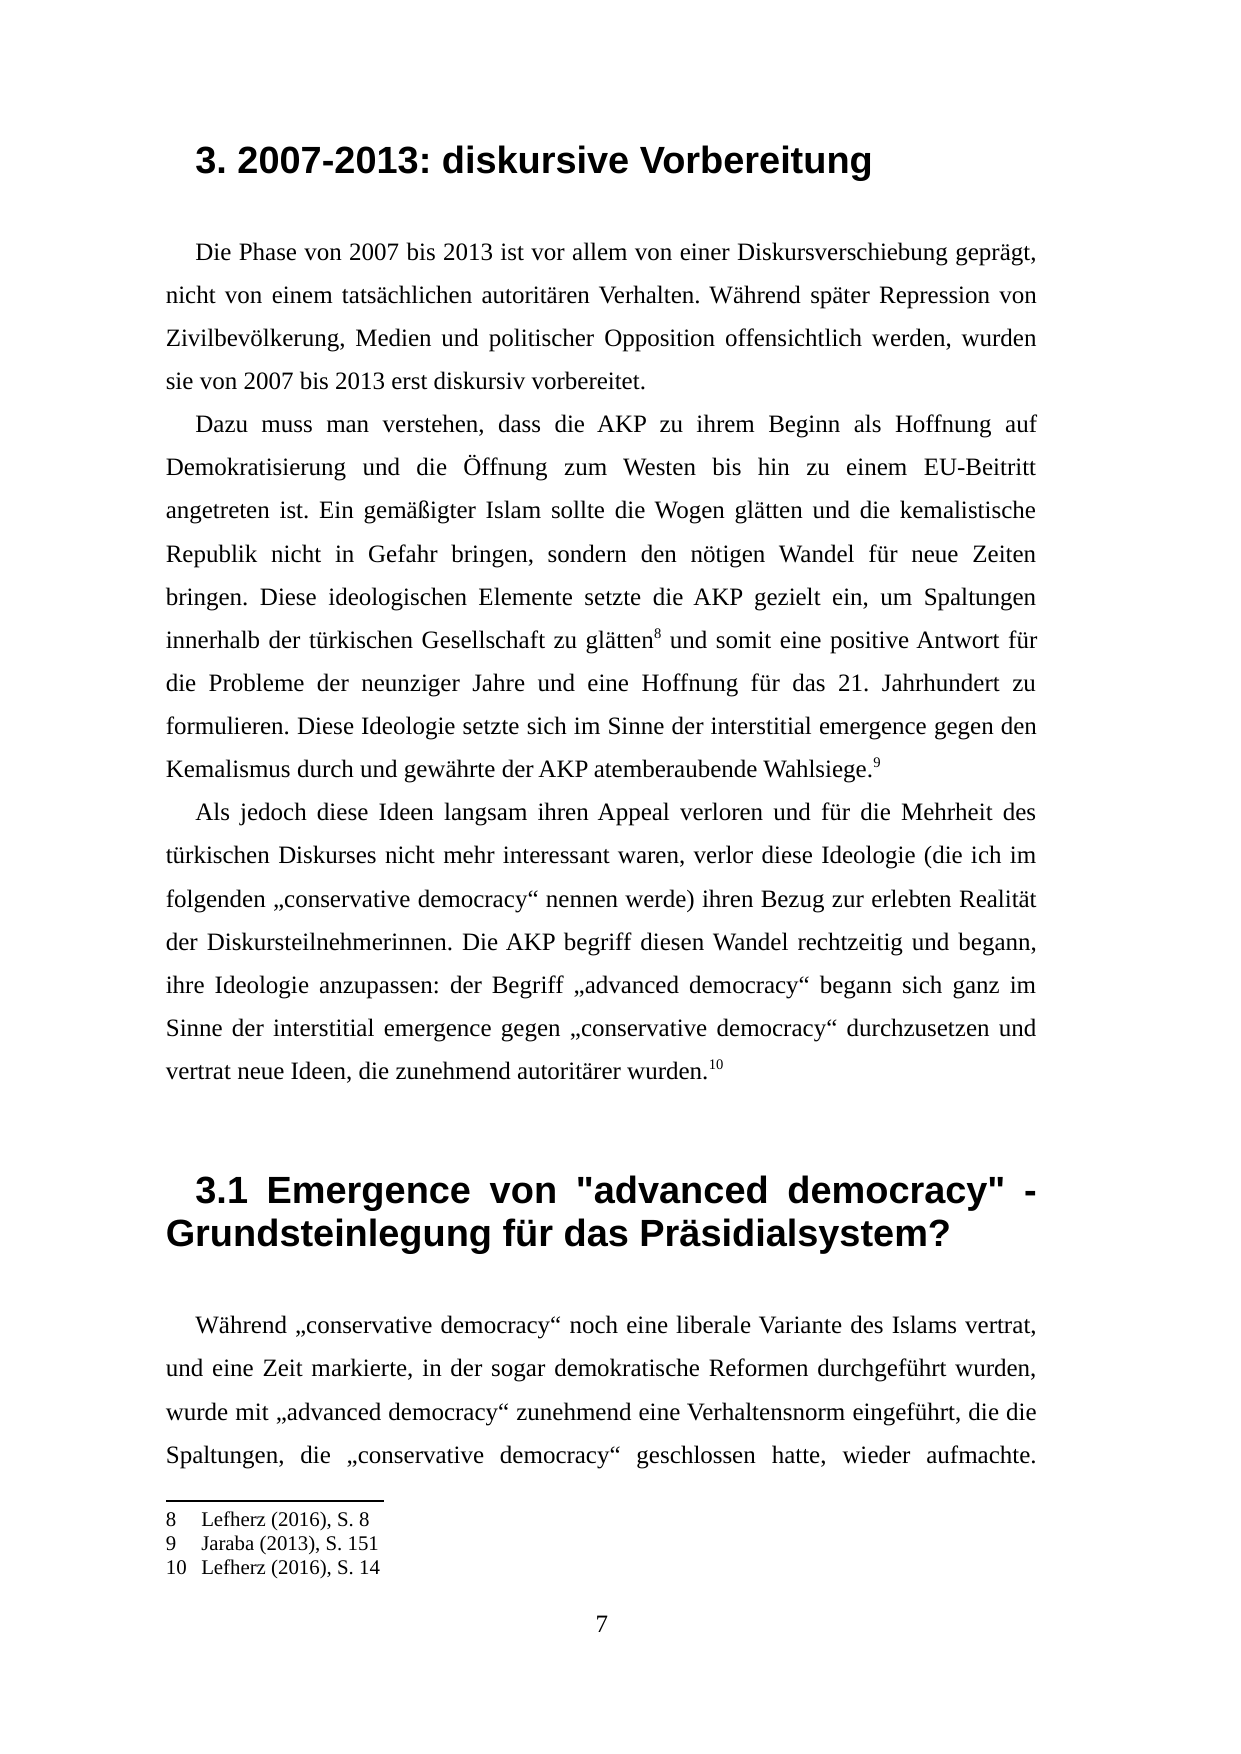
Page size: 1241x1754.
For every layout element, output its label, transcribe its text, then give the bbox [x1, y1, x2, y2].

text Lefherz (2016), S. 8 [166, 1507, 1037, 1531]
subtitle 3. 2007-2013: diskursive Vorbereitung [166, 137, 1037, 181]
text Die Phase von 2007 bis 2013 ist vor allem von einer Diskursverschiebung geprägt, nicht von einem tatsächlichen autoritären Verhalten. Während später Repression von Zivilbevölkerung, Medien und politischer Opposition offensichtlich werden, wurden sie von 2007 bis 2013 erst diskursiv vorbereitet. [166, 237, 1037, 395]
text Während „conservative democracy“ noch eine liberale Variante des Islams vertrat, und eine Zeit markierte, in der sogar demokratische Reformen durchgeführt wurden, wurde mit „advanced democracy“ zunehmend eine Verhaltensnorm eingeführt, die die Spaltungen, die „conservative democracy“ geschlossen hatte, wieder aufmachte. [166, 1310, 1037, 1468]
text Dazu muss man verstehen, dass die AKP zu ihrem Beginn als Hoffnung auf Demokratisierung und die Öffnung zum Westen bis hin zu einem EU-Beitritt angetreten ist. Ein gemäßigter Islam sollte die Wogen glätten und die kemalistische Republik nicht in Gefahr bringen, sondern den nötigen Wandel für neue Zeiten bringen. Diese ideologischen Elemente setzte die AKP gezielt ein, um Spaltungen innerhalb der türkischen Gesellschaft zu glätten und somit eine positive Antwort für die Probleme der neunziger Jahre und eine Hoffnung für das 21. Jahrhundert zu formulieren. Diese Ideologie setzte sich im Sinne der interstitial emergence gegen den Kemalismus durch und gewährte der AKP atemberaubende Wahlsiege. [166, 409, 1037, 783]
text Als jedoch diese Ideen langsam ihren Appeal verloren und für die Mehrheit des türkischen Diskurses nicht mehr interessant waren, verlor diese Ideologie (die ich im folgenden „conservative democracy“ nennen werde) ihren Bezug zur erlebten Realität der Diskursteilnehmerinnen. Die AKP begriff diesen Wandel rechtzeitig und begann, ihre Ideologie anzupassen: der Begriff „advanced democracy“ begann sich ganz im Sinne der interstitial emergence gegen „conservative democracy“ durchzusetzen und vertrat neue Ideen, die zunehmend autoritärer wurden. [166, 797, 1037, 1085]
text Lefherz (2016), S. 14 [166, 1555, 1037, 1579]
text Jaraba (2013), S. 151 [166, 1531, 1037, 1555]
subtitle 3.1 Emergence von "advanced democracy" - Grundsteinlegung für das Präsidialsystem? [166, 1167, 1037, 1255]
